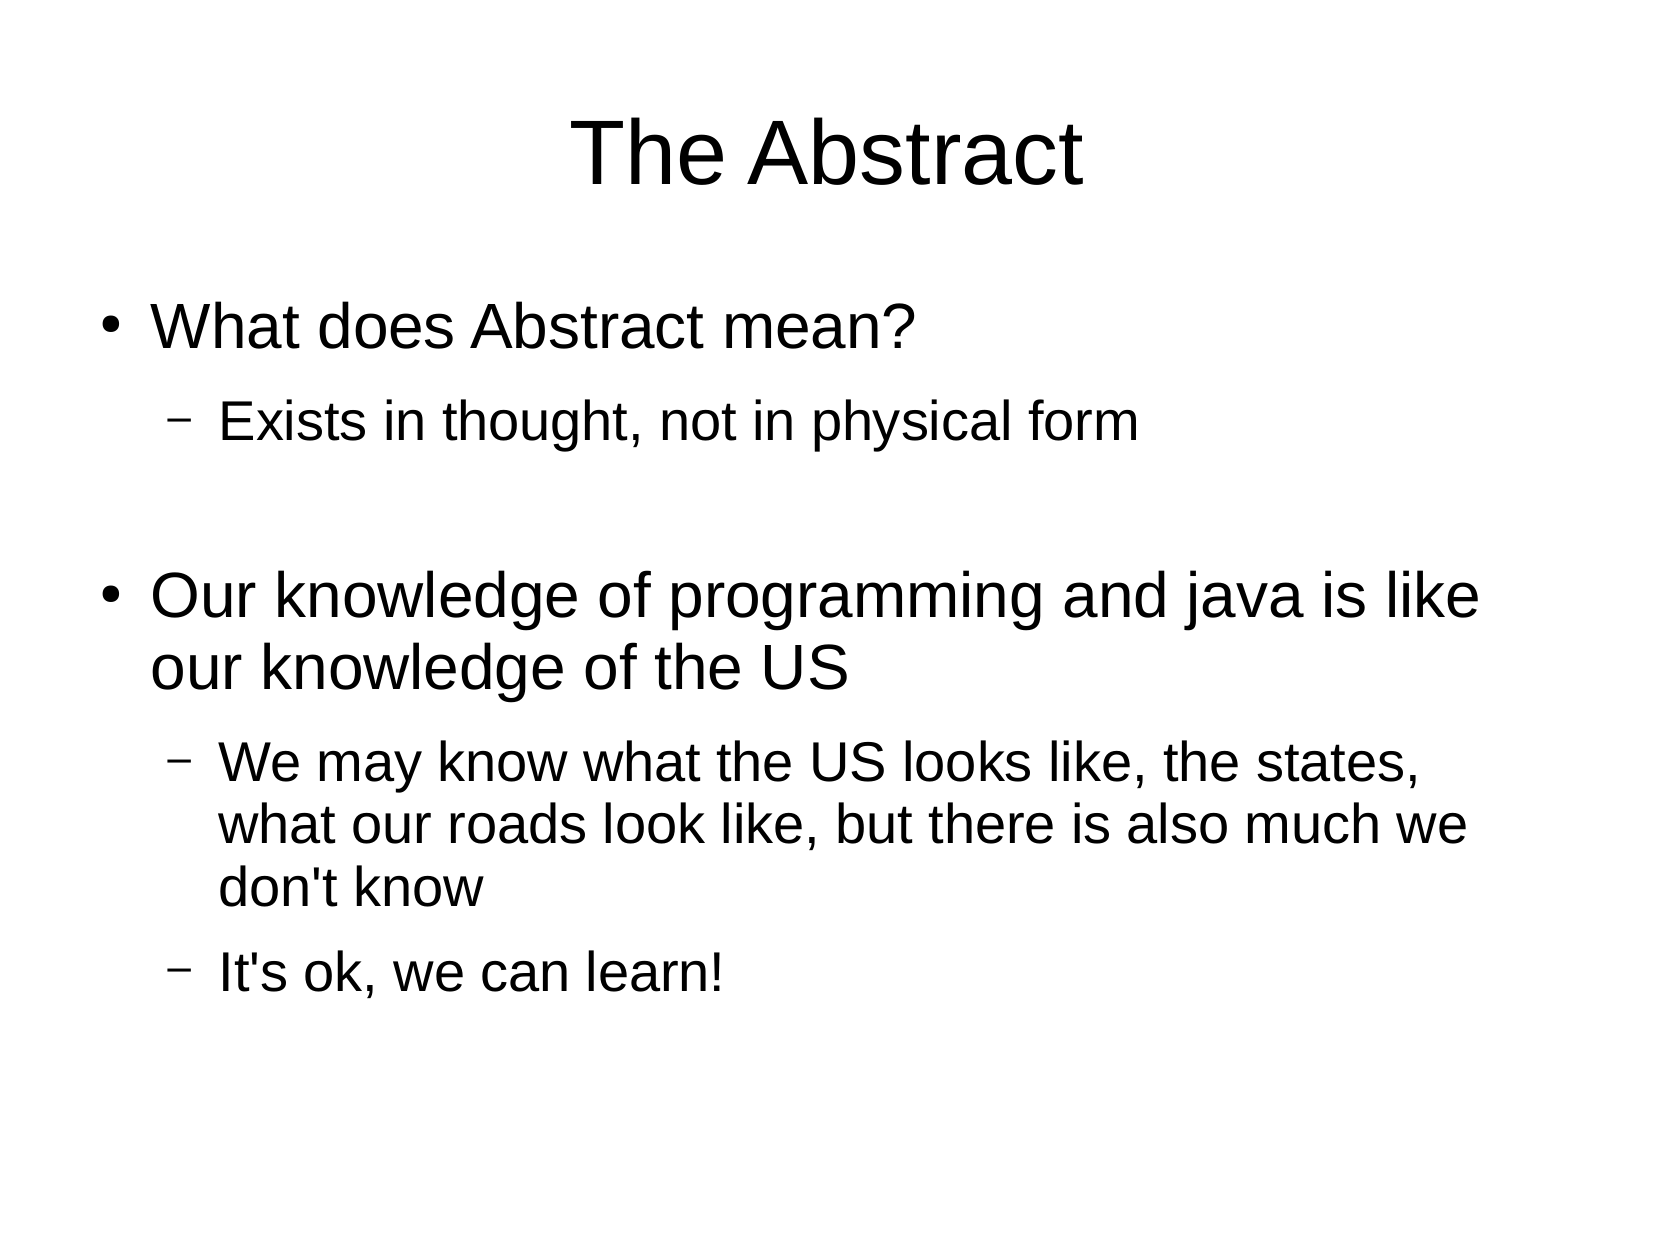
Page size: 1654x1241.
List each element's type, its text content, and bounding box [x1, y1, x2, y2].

list What does Abstract mean? Exists in thought, not in physical form Our knowledge of programming and java is like our knowledge of the US We may know what the US looks like, the states, what our roads look like, but there is also much we don't know It's ok, we can learn! [82, 290, 1538, 1010]
title The Abstract [82, 49, 1571, 257]
